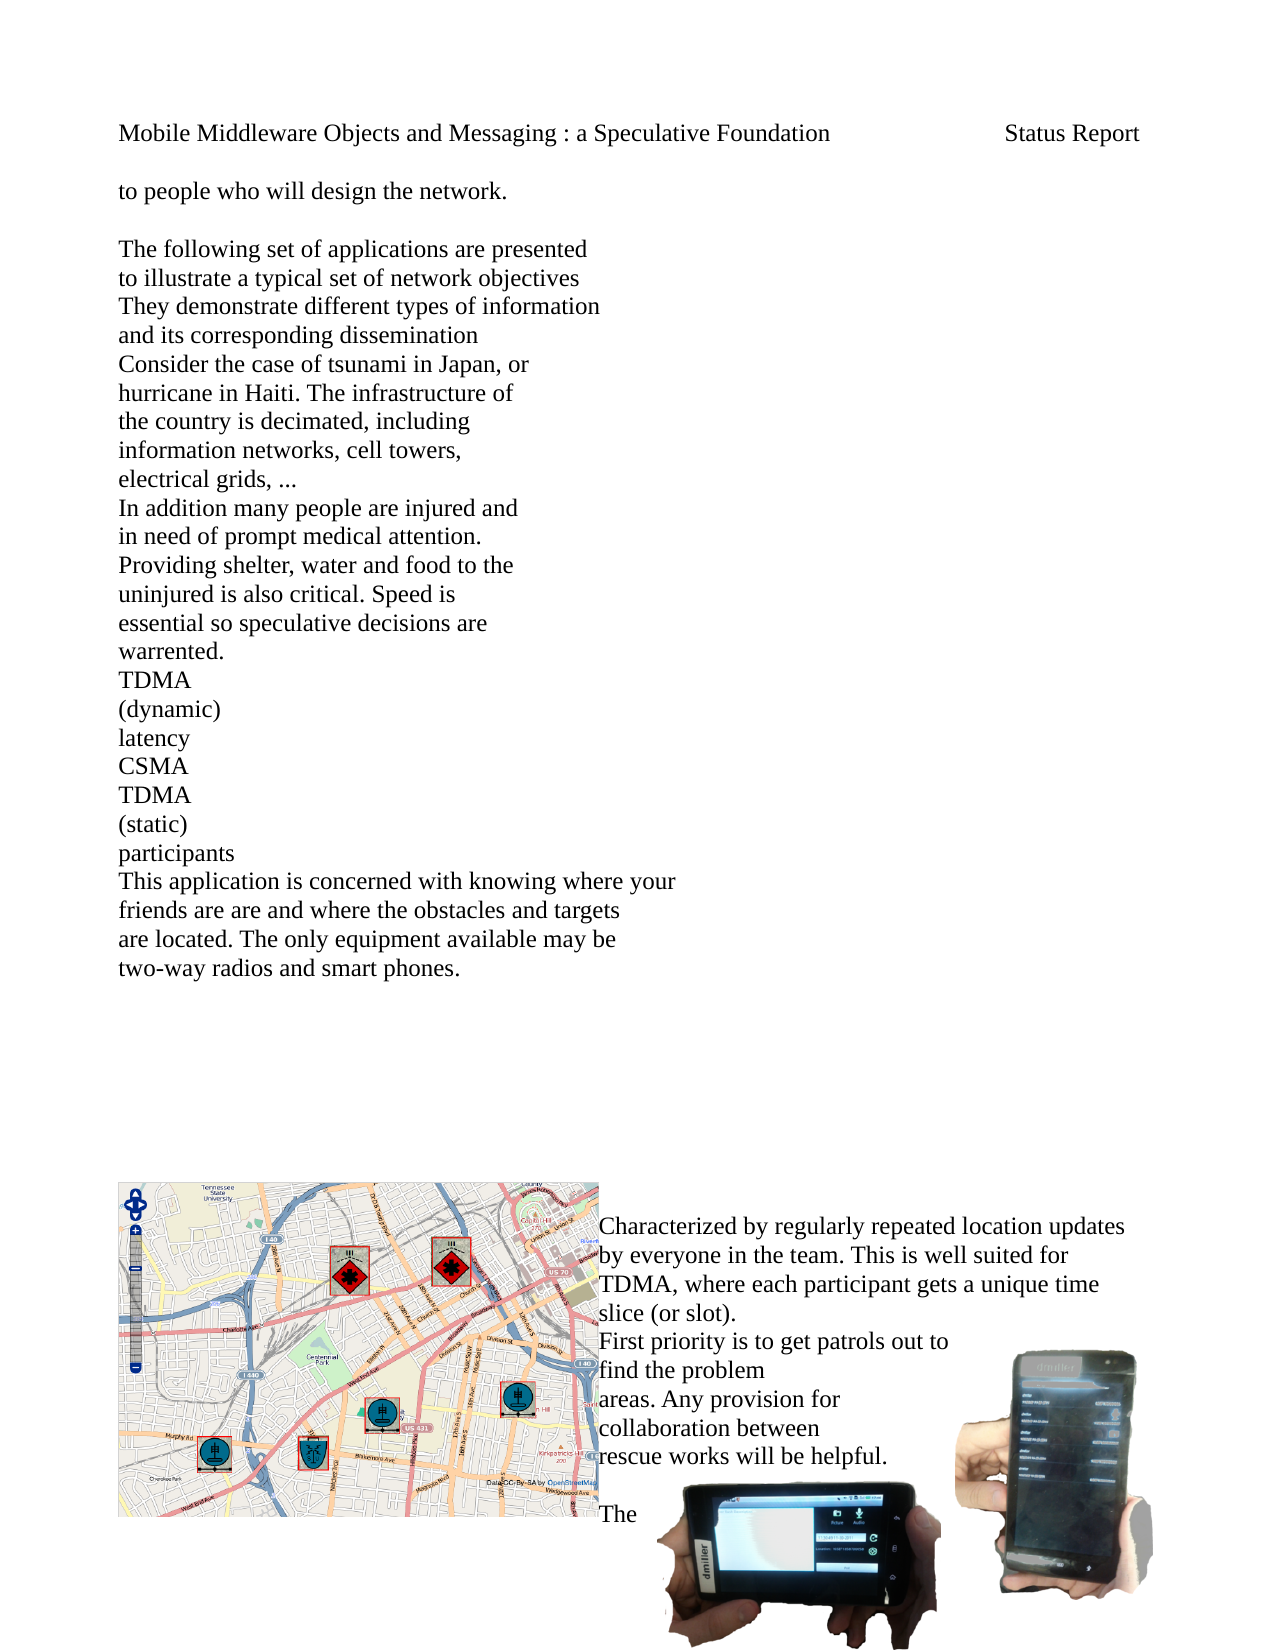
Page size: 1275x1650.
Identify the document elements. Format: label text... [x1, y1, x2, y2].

text two-way radios and smart phones. [118, 953, 1157, 981]
text warrented. [118, 636, 1157, 665]
text and its corresponding dissemination [118, 320, 1157, 349]
text latency [118, 723, 1157, 751]
text hurricane in Haiti. The infrastructure of [118, 378, 1157, 406]
text This application is concerned with knowing where your [118, 866, 1157, 895]
text They demonstrate different types of information [118, 291, 1157, 320]
text by everyone in the team. This is well suited for [599, 1240, 1157, 1269]
text are located. The only equipment available may be [118, 924, 1157, 953]
text to people who will design the network. [118, 176, 1157, 205]
text Characterized by regularly repeated location updates [599, 1211, 1157, 1240]
text uninjured is also critical. Speed is [118, 579, 1157, 608]
text electrical grids, ... [118, 464, 1157, 493]
text in need of prompt medical attention. [118, 521, 1157, 550]
text TDMA [118, 665, 1157, 694]
text information networks, cell towers, [118, 435, 1157, 464]
text (static) [118, 809, 1157, 838]
text essential so speculative decisions are [118, 608, 1157, 636]
text The [118, 1499, 657, 1528]
text In addition many people are injured and [118, 493, 1157, 521]
text the country is decimated, including [118, 406, 1157, 435]
picture [955, 1349, 1153, 1600]
picture [118, 1182, 599, 1517]
text slice (or slot). [599, 1298, 1157, 1326]
text First priority is to get patrols out to find the problem [599, 1326, 1157, 1384]
text TDMA, where each participant gets a unique time [599, 1269, 1157, 1298]
text Providing shelter, water and food to the [118, 550, 1157, 579]
text Consider the case of tsunami in Japan, or [118, 349, 1157, 378]
text (dynamic) [118, 694, 1157, 723]
text The following set of applications are presented [118, 234, 1157, 263]
text to illustrate a typical set of network objectives [118, 263, 1157, 291]
text participants [118, 838, 1157, 866]
text areas. Any provision for collaboration between [599, 1384, 955, 1441]
text friends are are and where the obstacles and targets [118, 895, 1157, 924]
text CSMA [118, 751, 1157, 780]
text rescue works will be helpful. [599, 1441, 955, 1470]
text TDMA [118, 780, 1157, 809]
picture [657, 1476, 941, 1650]
